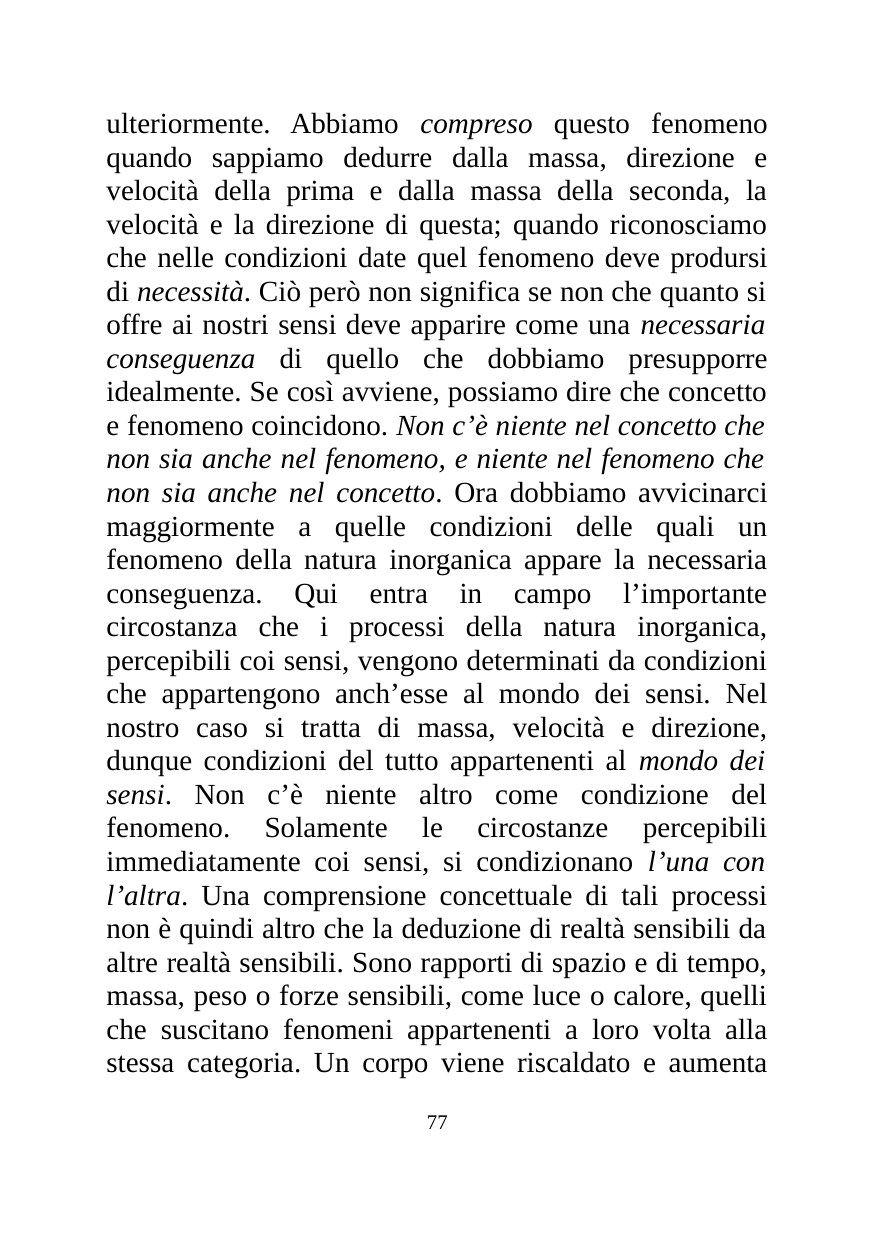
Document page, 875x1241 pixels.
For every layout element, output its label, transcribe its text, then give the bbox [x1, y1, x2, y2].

text ulteriormente. Abbiamo compreso questo fenomeno quando sappiamo dedurre dalla massa, direzione e velocità della prima e dalla massa della seconda, la velocità e la direzione di questa; quando riconosciamo che nelle condizioni date quel fenomeno deve prodursi di necessità. Ciò però non significa se non che quanto si offre ai nostri sensi deve apparire come una necessaria conseguenza di quello che dobbiamo presupporre idealmente. Se così avviene, possiamo dire che concetto e fenomeno coincidono. Non c’è niente nel concetto che non sia anche nel fenomeno, e niente nel fenomeno che non sia anche nel concetto. Ora dobbiamo avvicinarci maggiormente a quelle condizioni delle quali un fenomeno della natura inorganica appare la necessaria conseguenza. Qui entra in campo l’importante circostanza che i processi della natura inorganica, percepibili coi sensi, vengono determinati da condizioni che appartengono anch’esse al mondo dei sensi. Nel nostro caso si tratta di massa, velocità e direzione, dunque condizioni del tutto appartenenti al mondo dei sensi. Non c’è niente altro come condizione del fenomeno. Solamente le circostanze percepibili immediatamente coi sensi, si condizionano l’una con l’altra. Una comprensione concettuale di tali processi non è quindi altro che la deduzione di realtà sensibili da altre realtà sensibili. Sono rapporti di spazio e di tempo, massa, peso o forze sensibili, come luce o calore, quelli che suscitano fenomeni appartenenti a loro volta alla stessa categoria. Un corpo viene riscaldato e aumenta [106, 106, 768, 1079]
